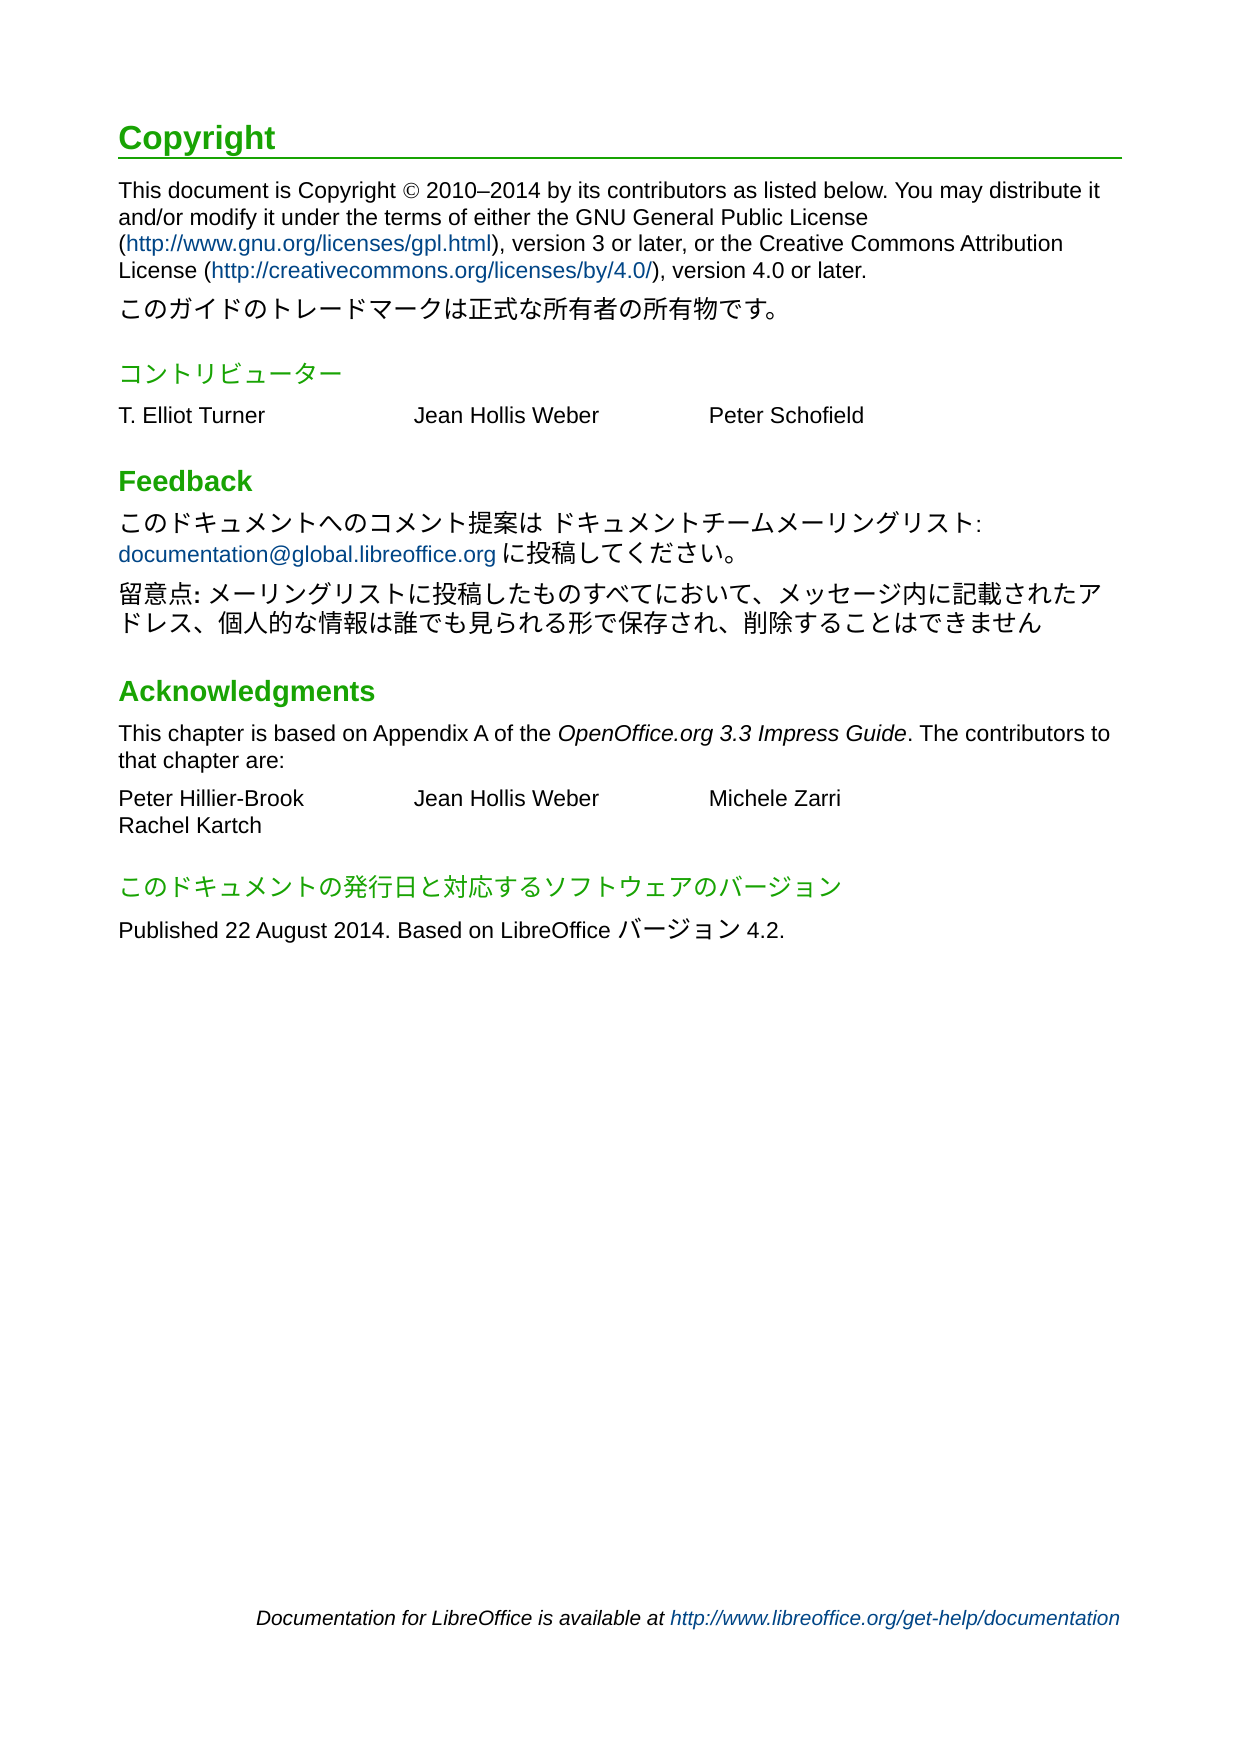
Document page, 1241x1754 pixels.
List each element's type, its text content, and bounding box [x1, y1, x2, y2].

subtitle Copyright [118, 118, 1122, 157]
subtitle コントリビューター [118, 360, 1122, 389]
subtitle このドキュメントの発行日と対応するソフトウェアのバージョン [118, 874, 1122, 903]
text This chapter is based on Appendix A of the OpenOffice.org 3.3 Impress Guide. The contributors to that chapter are: [118, 720, 1122, 773]
text This document is Copyright © 2010–2014 by its contributors as listed below. You may distribute it and/or modify it under the terms of either the GNU General Public License (http://www.gnu.org/licenses/gpl.html), version 3 or later, or the Creative Commons Attribution License (http://creativecommons.org/licenses/by/4.0/), version 4.0 or later. [118, 177, 1122, 283]
text このドキュメントへのコメント提案は ドキュメントチームメーリングリスト: documentation@global.libreoffice.orgに投稿してください。 [118, 509, 1122, 568]
text このガイドのトレードマークは正式な所有者の所有物です。 [118, 296, 1122, 325]
subtitle Acknowledgments [118, 674, 1122, 708]
text Published 22 August 2014. Based on LibreOffice バージョン4.2. [118, 915, 1122, 944]
text T. Elliot Turner Jean Hollis Weber Peter Schofield [118, 402, 1122, 428]
subtitle Feedback [118, 464, 1122, 497]
text Peter Hillier-Brook Jean Hollis Weber Michele Zarri Rachel Kartch [118, 785, 1122, 838]
text 留意点: メーリングリストに投稿したものすべてにおいて、メッセージ内に記載されたアドレス、個人的な情報は誰でも見られる形で保存され、削除することはできません [118, 580, 1122, 639]
